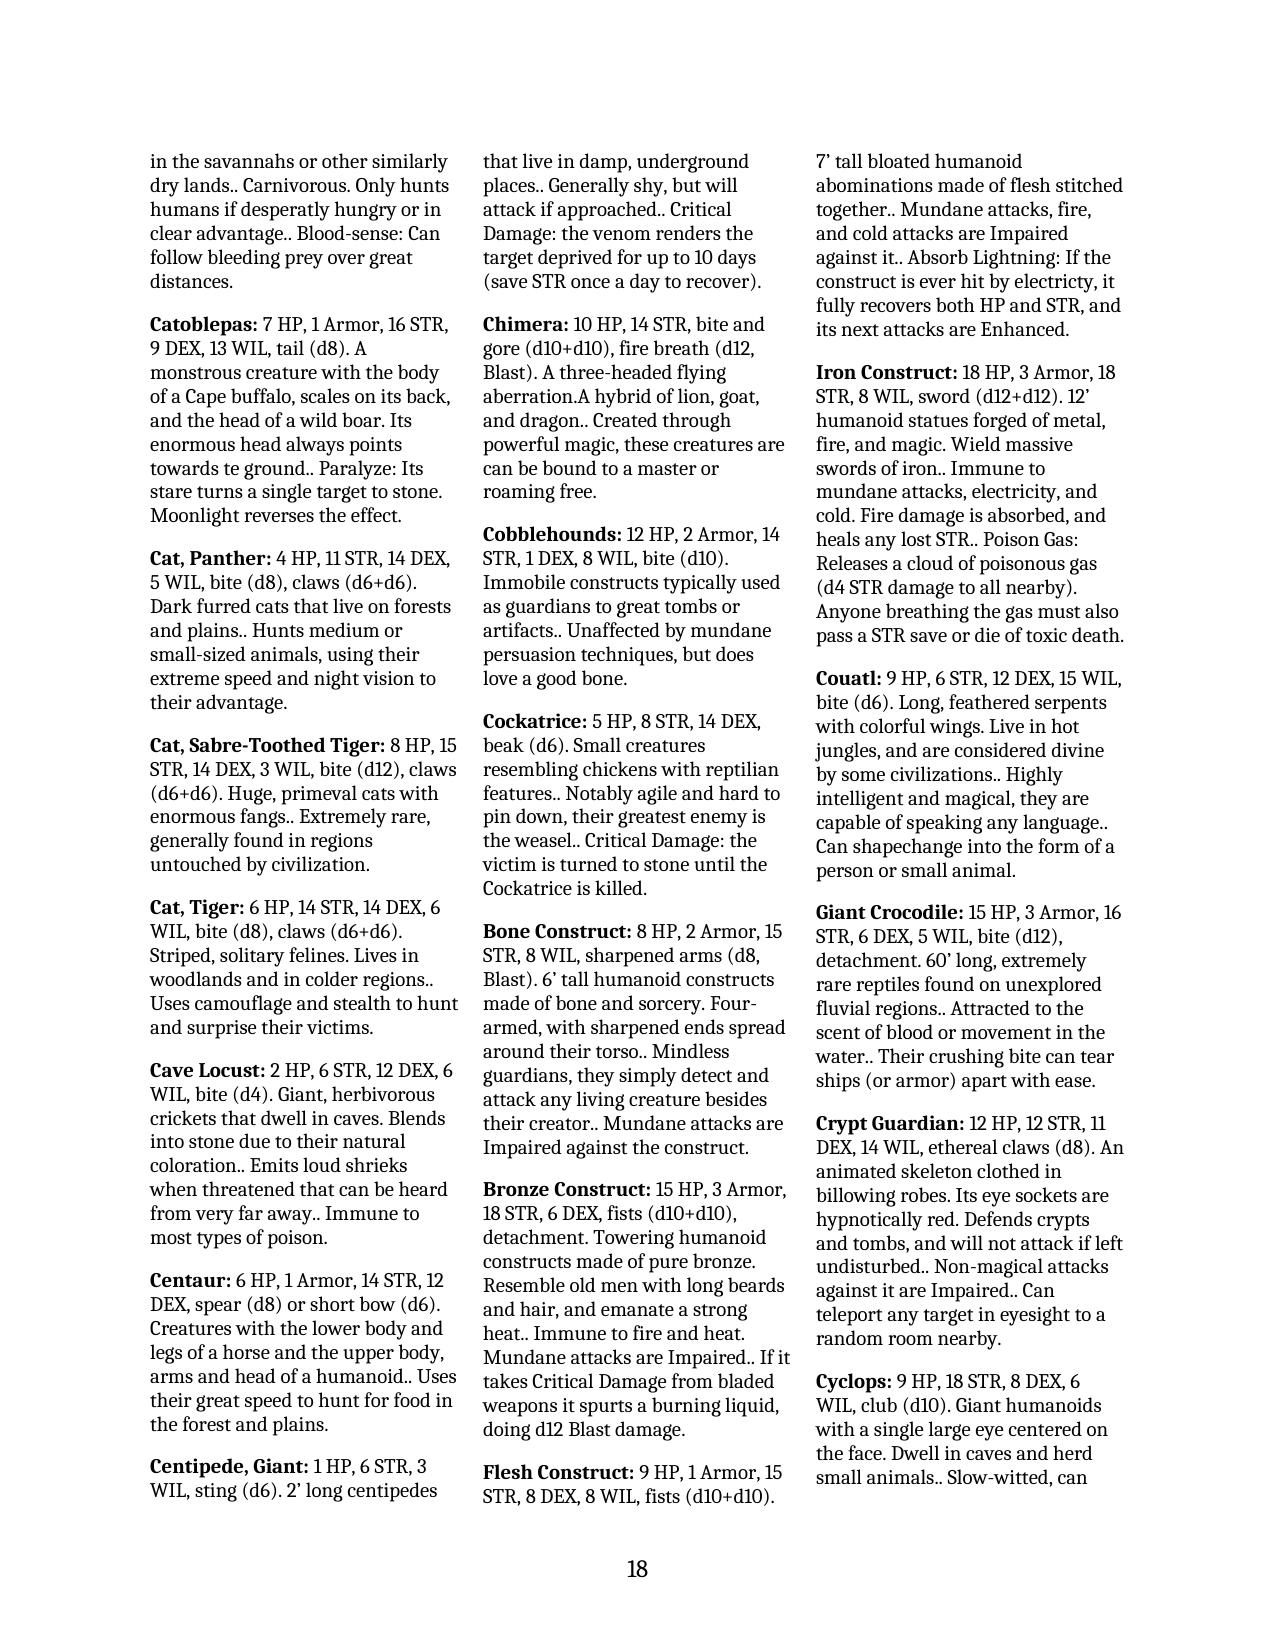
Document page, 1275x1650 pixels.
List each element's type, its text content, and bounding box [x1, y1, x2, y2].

text that live in damp, underground places.. Generally shy, but will attack if approached.. Critical Damage: the venom renders the target deprived for up to 10 days (save STR once a day to recover). [483, 150, 792, 294]
text Chimera: 10 HP, 14 STR, bite and gore (d10+d10), fire breath (d12, Blast). A three-headed flying aberration.A hybrid of lion, goat, and dragon.. Created through powerful magic, these creatures are can be bound to a master or roaming free. [483, 312, 792, 504]
text Cat, Sabre-Toothed Tiger: 8 HP, 15 STR, 14 DEX, 3 WIL, bite (d12), claws (d6+d6). Huge, primeval cats with enormous fangs.. Extremely rare, generally found in regions untouched by civilization. [150, 733, 459, 877]
text Cat, Panther: 4 HP, 11 STR, 14 DEX, 5 WIL, bite (d8), claws (d6+d6). Dark furred cats that live on forests and plains.. Hunts medium or small-sized animals, using their extreme speed and night vision to their advantage. [150, 547, 459, 714]
text Cat, Tiger: 6 HP, 14 STR, 14 DEX, 6 WIL, bite (d8), claws (d6+d6). Striped, solitary felines. Lives in woodlands and in colder regions.. Uses camouflage and stealth to hunt and surprise their victims. [150, 896, 459, 1039]
text Centipede, Giant: 1 HP, 6 STR, 3 WIL, sting (d6). 2’ long centipedes [150, 1455, 459, 1503]
text Cobblehounds: 12 HP, 2 Armor, 14 STR, 1 DEX, 8 WIL, bite (d10). Immobile constructs typically used as guardians to great tombs or artifacts.. Unaffected by mundane persuasion techniques, but does love a good bone. [483, 523, 792, 691]
text Cockatrice: 5 HP, 8 STR, 14 DEX, beak (d6). Small creatures resembling chickens with reptilian features.. Notably agile and hard to pin down, their greatest enemy is the weasel.. Critical Damage: the victim is turned to stone until the Cockatrice is killed. [483, 709, 792, 901]
text in the savannahs or other similarly dry lands.. Carnivorous. Only hunts humans if desperatly hungry or in clear advantage.. Blood-sense: Can follow bleeding prey over great distances. [150, 150, 459, 294]
text Flesh Construct: 9 HP, 1 Armor, 15 STR, 8 DEX, 8 WIL, fists (d10+d10). [483, 1460, 792, 1508]
text Cyclops: 9 HP, 18 STR, 8 DEX, 6 WIL, club (d10). Giant humanoids with a single large eye centered on the face. Dwell in caves and herd small animals.. Slow-witted, can [816, 1370, 1125, 1489]
text Cave Locust: 2 HP, 6 STR, 12 DEX, 6 WIL, bite (d4). Giant, herbivorous crickets that dwell in caves. Blends into stone due to their natural coloration.. Emits loud shrieks when threatened that can be heard from very far away.. Immune to most types of poison. [150, 1058, 459, 1250]
text Catoblepas: 7 HP, 1 Armor, 16 STR, 9 DEX, 13 WIL, tail (d8). A monstrous creature with the body of a Cape buffalo, scales on its back, and the head of a wild boar. Its enormous head always points towards te ground.. Paralyze: Its stare turns a single target to stone. Moonlight reverses the effect. [150, 312, 459, 528]
text Iron Construct: 18 HP, 3 Armor, 18 STR, 8 WIL, sword (d12+d12). 12’ humanoid statues forged of metal, fire, and magic. Wield massive swords of iron.. Immune to mundane attacks, electricity, and cold. Fire damage is absorbed, and heals any lost STR.. Poison Gas: Releases a cloud of poisonous gas (d4 STR damage to all nearby). Anyone breathing the gas must also pass a STR save or die of toxic death. [816, 360, 1125, 648]
text Bone Construct: 8 HP, 2 Armor, 15 STR, 8 WIL, sharpened arms (d8, Blast). 6’ tall humanoid constructs made of bone and sorcery. Four-armed, with sharpened ends spread around their torso.. Mindless guardians, they simply detect and attack any living creature besides their creator.. Mundane attacks are Impaired against the construct. [483, 920, 792, 1159]
text Crypt Guardian: 12 HP, 12 STR, 11 DEX, 14 WIL, ethereal claws (d8). An animated skeleton clothed in billowing robes. Its eye sockets are hypnotically red. Defends crypts and tombs, and will not attack if left undisturbed.. Non-magical attacks against it are Impaired.. Can teleport any target in eyesight to a random room nearby. [816, 1111, 1125, 1351]
text Bronze Construct: 15 HP, 3 Armor, 18 STR, 6 DEX, fists (d10+d10), detachment. Towering humanoid constructs made of pure bronze. Resemble old men with long beards and hair, and emanate a strong heat.. Immune to fire and heat. Mundane attacks are Impaired.. If it takes Critical Damage from bladed weapons it spurts a burning liquid, doing d12 Blast damage. [483, 1178, 792, 1442]
text Couatl: 9 HP, 6 STR, 12 DEX, 15 WIL, bite (d6). Long, feathered serpents with colorful wings. Live in hot jungles, and are considered divine by some civilizations.. Highly intelligent and magical, they are capable of speaking any language.. Can shapechange into the form of a person or small animal. [816, 667, 1125, 882]
text 7’ tall bloated humanoid abominations made of flesh stitched together.. Mundane attacks, fire, and cold attacks are Impaired against it.. Absorb Lightning: If the construct is ever hit by electricty, it fully recovers both HP and STR, and its next attacks are Enhanced. [816, 150, 1125, 342]
text Centaur: 6 HP, 1 Armor, 14 STR, 12 DEX, spear (d8) or short bow (d6). Creatures with the lower body and legs of a horse and the upper body, arms and head of a humanoid.. Uses their great speed to hunt for food in the forest and plains. [150, 1269, 459, 1436]
text Giant Crocodile: 15 HP, 3 Armor, 16 STR, 6 DEX, 5 WIL, bite (d12), detachment. 60’ long, extremely rare reptiles found on unexplored fluvial regions.. Attracted to the scent of blood or movement in the water.. Their crushing bite can tear ships (or armor) apart with ease. [816, 901, 1125, 1093]
